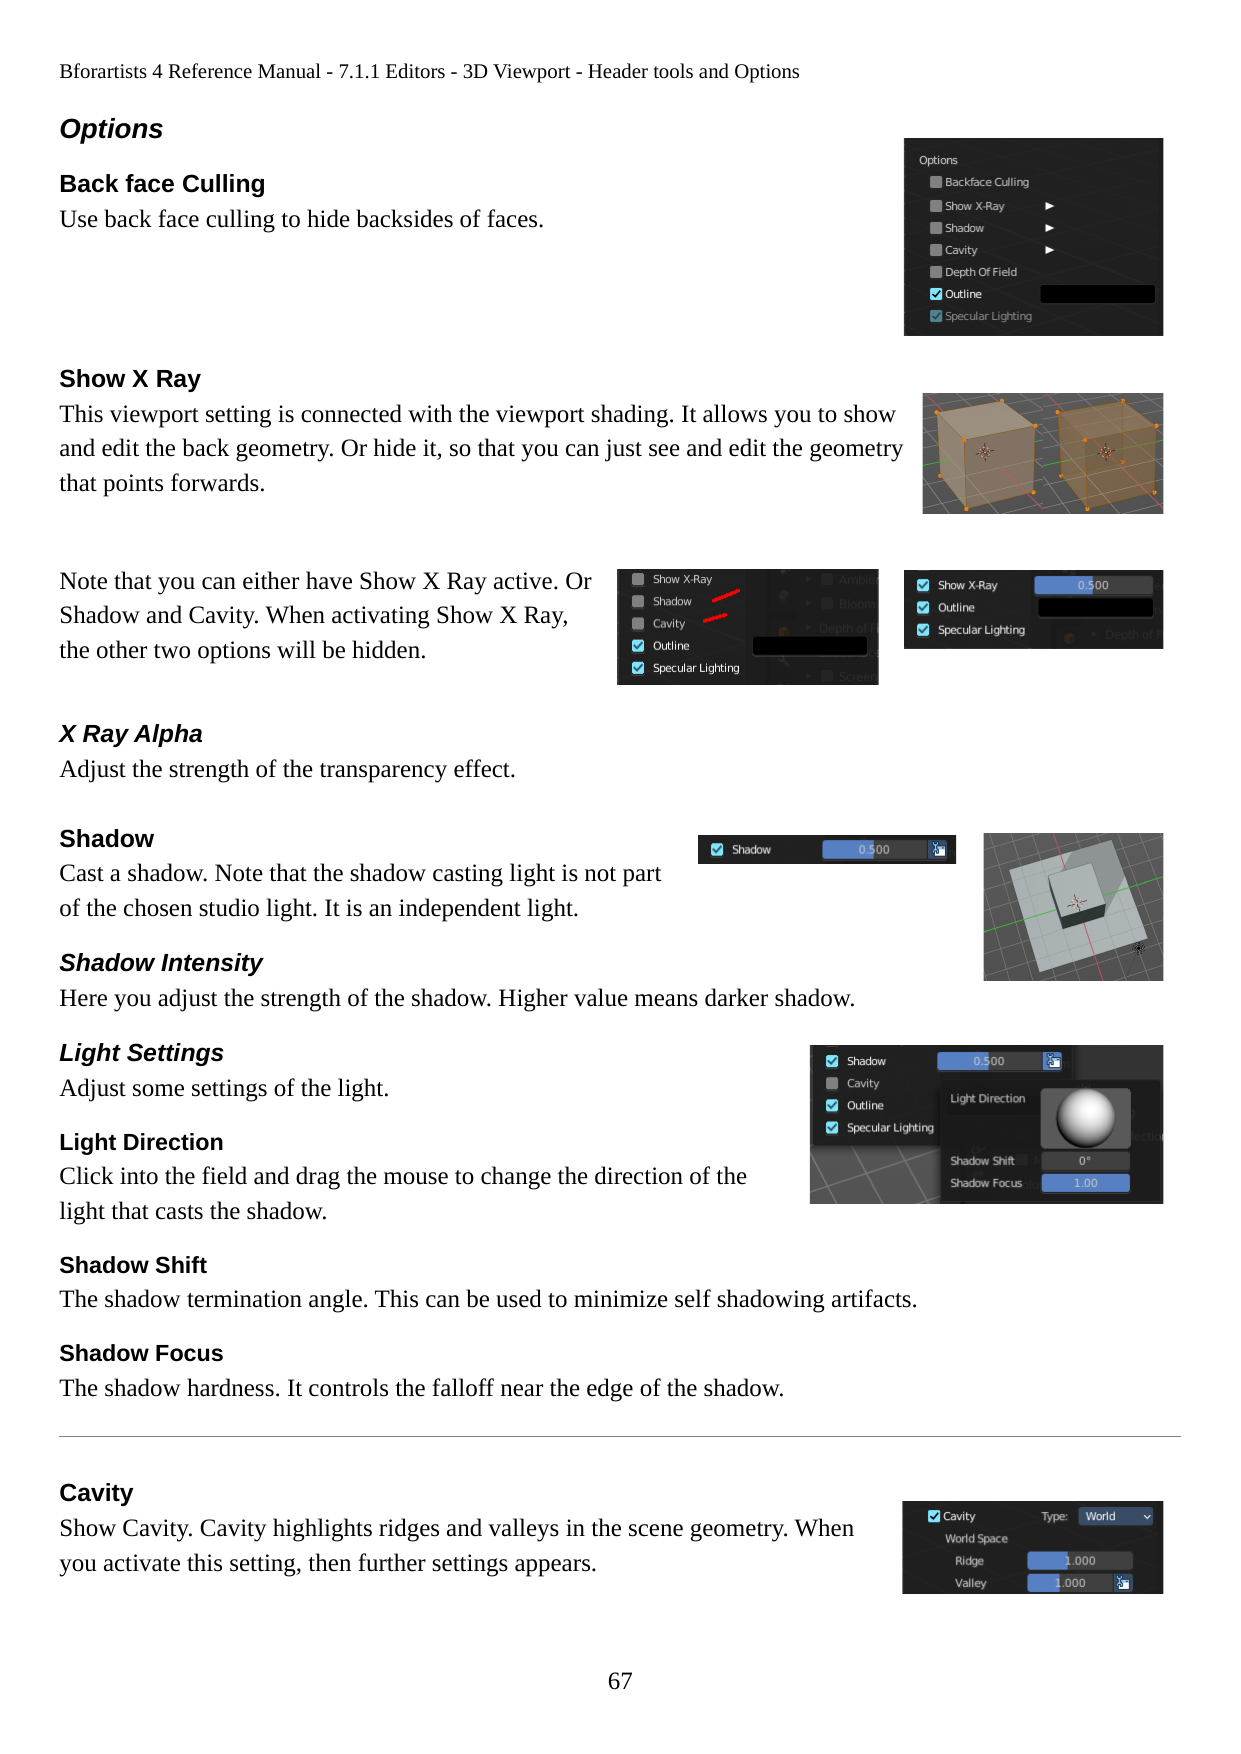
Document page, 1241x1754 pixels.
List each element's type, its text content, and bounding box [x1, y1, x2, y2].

picture [698, 835, 957, 864]
subtitle Options [59, 113, 1181, 144]
picture [983, 833, 1164, 981]
text Adjust some settings of the light. [59, 1073, 809, 1102]
subtitle Cavity [59, 1478, 1181, 1507]
picture [922, 393, 1164, 514]
subtitle Shadow Intensity [59, 948, 983, 977]
picture [617, 569, 879, 685]
picture [904, 570, 1164, 649]
subtitle Back face Culling [59, 169, 903, 198]
picture [903, 138, 1164, 336]
subtitle Light Direction [59, 1128, 809, 1155]
subtitle X Ray Alpha [59, 719, 1181, 747]
text Show Cavity. Cavity highlights ridges and valleys in the scene geometry. When you activate this setting, then further settings appears. [59, 1513, 902, 1576]
text Click into the field and drag the mouse to change the direction of the light that casts the shadow. [59, 1161, 1181, 1225]
text Use back face culling to hide backsides of faces. [59, 204, 903, 233]
text Cast a shadow. Note that the shadow casting light is not part of the chosen studio light. It is an independent light. [59, 858, 983, 922]
subtitle [1164, 169, 1181, 198]
picture [902, 1501, 1164, 1594]
subtitle [1164, 1128, 1181, 1155]
text Note that you can either have Show X Ray active. Or Shadow and Cavity. When activating Show X Ray, the other two options will be hidden. [59, 566, 1181, 663]
subtitle Light Settings [59, 1038, 1181, 1067]
subtitle Shadow [59, 824, 1181, 852]
subtitle Shadow Focus [59, 1339, 1181, 1366]
text Here you adjust the strength of the shadow. Higher value means darker shadow. [59, 983, 1181, 1012]
picture [809, 1045, 1164, 1204]
text The shadow hardness. It controls the falloff near the edge of the shadow. [59, 1373, 1181, 1401]
subtitle Show X Ray [59, 364, 1181, 392]
text This viewport setting is connected with the viewport shading. It allows you to show and edit the back geometry. Or hide it, so that you can just see and edit the geometry that points forwards. [59, 399, 922, 496]
text The shadow termination angle. This can be used to minimize self shadowing artifacts. [59, 1284, 1181, 1313]
subtitle Shadow Shift [59, 1251, 1181, 1278]
subtitle [1164, 948, 1181, 977]
text Adjust the strength of the transparency effect. [59, 754, 1181, 782]
